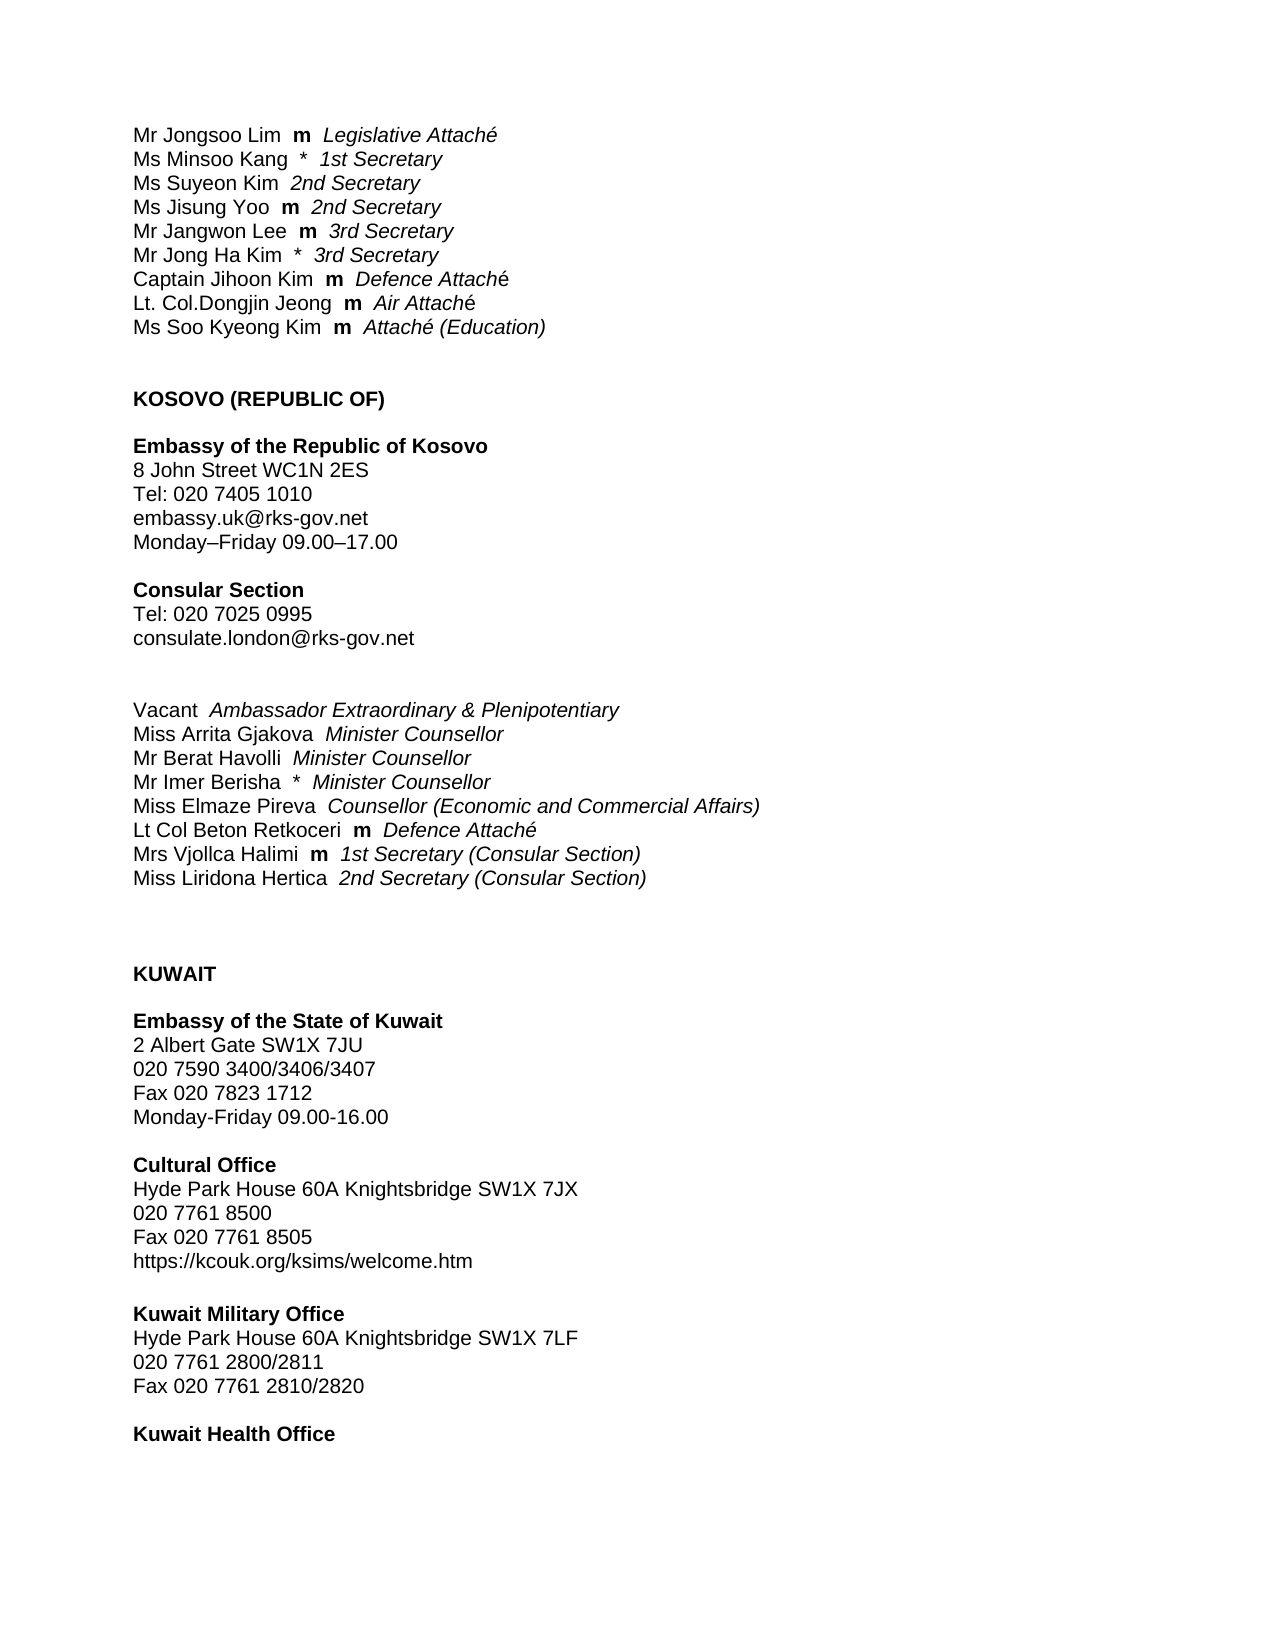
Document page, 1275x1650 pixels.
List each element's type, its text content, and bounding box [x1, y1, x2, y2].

text Mr Imer Berisha * Minister Counsellor [133, 770, 1181, 794]
text Kuwait Military Office [133, 1302, 1181, 1326]
text Miss Liridona Hertica 2nd Secretary (Consular Section) [133, 866, 1181, 889]
text Monday–Friday 09.00–17.00 [133, 530, 1181, 554]
text Fax 020 7761 2810/2820 [133, 1373, 1181, 1397]
text 020 7761 8500 [133, 1201, 1181, 1225]
text Monday-Friday 09.00-16.00 [133, 1105, 1181, 1129]
text Ms Suyeon Kim 2nd Secretary [133, 171, 1181, 195]
text embassy.uk@rks-gov.net [133, 506, 1181, 530]
text https://kcouk.org/ksims/welcome.htm [133, 1249, 1181, 1273]
text KOSOVO (REPUBLIC OF) [133, 386, 1181, 410]
text 8 John Street WC1N 2ES [133, 458, 1181, 482]
text Mr Berat Havolli Minister Counsellor [133, 746, 1181, 770]
text Miss Arrita Gjakova Minister Counsellor [133, 722, 1181, 746]
text 020 7590 3400/3406/3407 [133, 1057, 1181, 1081]
text Mr Jong Ha Kim * 3rd Secretary [133, 243, 1181, 267]
text Miss Elmaze Pireva Counsellor (Economic and Commercial Affairs) [133, 794, 1181, 818]
text Hyde Park House 60A Knightsbridge SW1X 7JX [133, 1177, 1181, 1201]
text Ms Soo Kyeong Kim m Attaché (Education) [133, 314, 1181, 338]
text Tel: 020 7025 0995 [133, 602, 1181, 626]
text Mrs Vjollca Halimi m 1st Secretary (Consular Section) [133, 842, 1181, 866]
text Tel: 020 7405 1010 [133, 482, 1181, 506]
text Lt Col Beton Retkoceri m Defence Attaché [133, 818, 1181, 842]
text Vacant Ambassador Extraordinary & Plenipotentiary [133, 698, 1181, 722]
text Fax 020 7761 8505 [133, 1225, 1181, 1249]
text 020 7761 2800/2811 [133, 1349, 1181, 1373]
text Hyde Park House 60A Knightsbridge SW1X 7LF [133, 1326, 1181, 1349]
text Ms Jisung Yoo m 2nd Secretary [133, 195, 1181, 219]
text Mr Jongsoo Lim m Legislative Attaché [133, 123, 1181, 147]
text Consular Section [133, 578, 1181, 602]
text Cultural Office [133, 1153, 1181, 1177]
text Lt. Col.Dongjin Jeong m Air Attaché [133, 291, 1181, 314]
text KUWAIT [133, 961, 1181, 985]
text consulate.london@rks-gov.net [133, 626, 1181, 650]
text Embassy of the State of Kuwait [133, 1009, 1181, 1033]
text Mr Jangwon Lee m 3rd Secretary [133, 219, 1181, 243]
text Kuwait Health Office [133, 1421, 1181, 1445]
text Captain Jihoon Kim m Defence Attaché [133, 267, 1181, 291]
text Ms Minsoo Kang * 1st Secretary [133, 147, 1181, 171]
text Embassy of the Republic of Kosovo [133, 434, 1181, 458]
text 2 Albert Gate SW1X 7JU [133, 1033, 1181, 1057]
text Fax 020 7823 1712 [133, 1081, 1181, 1105]
